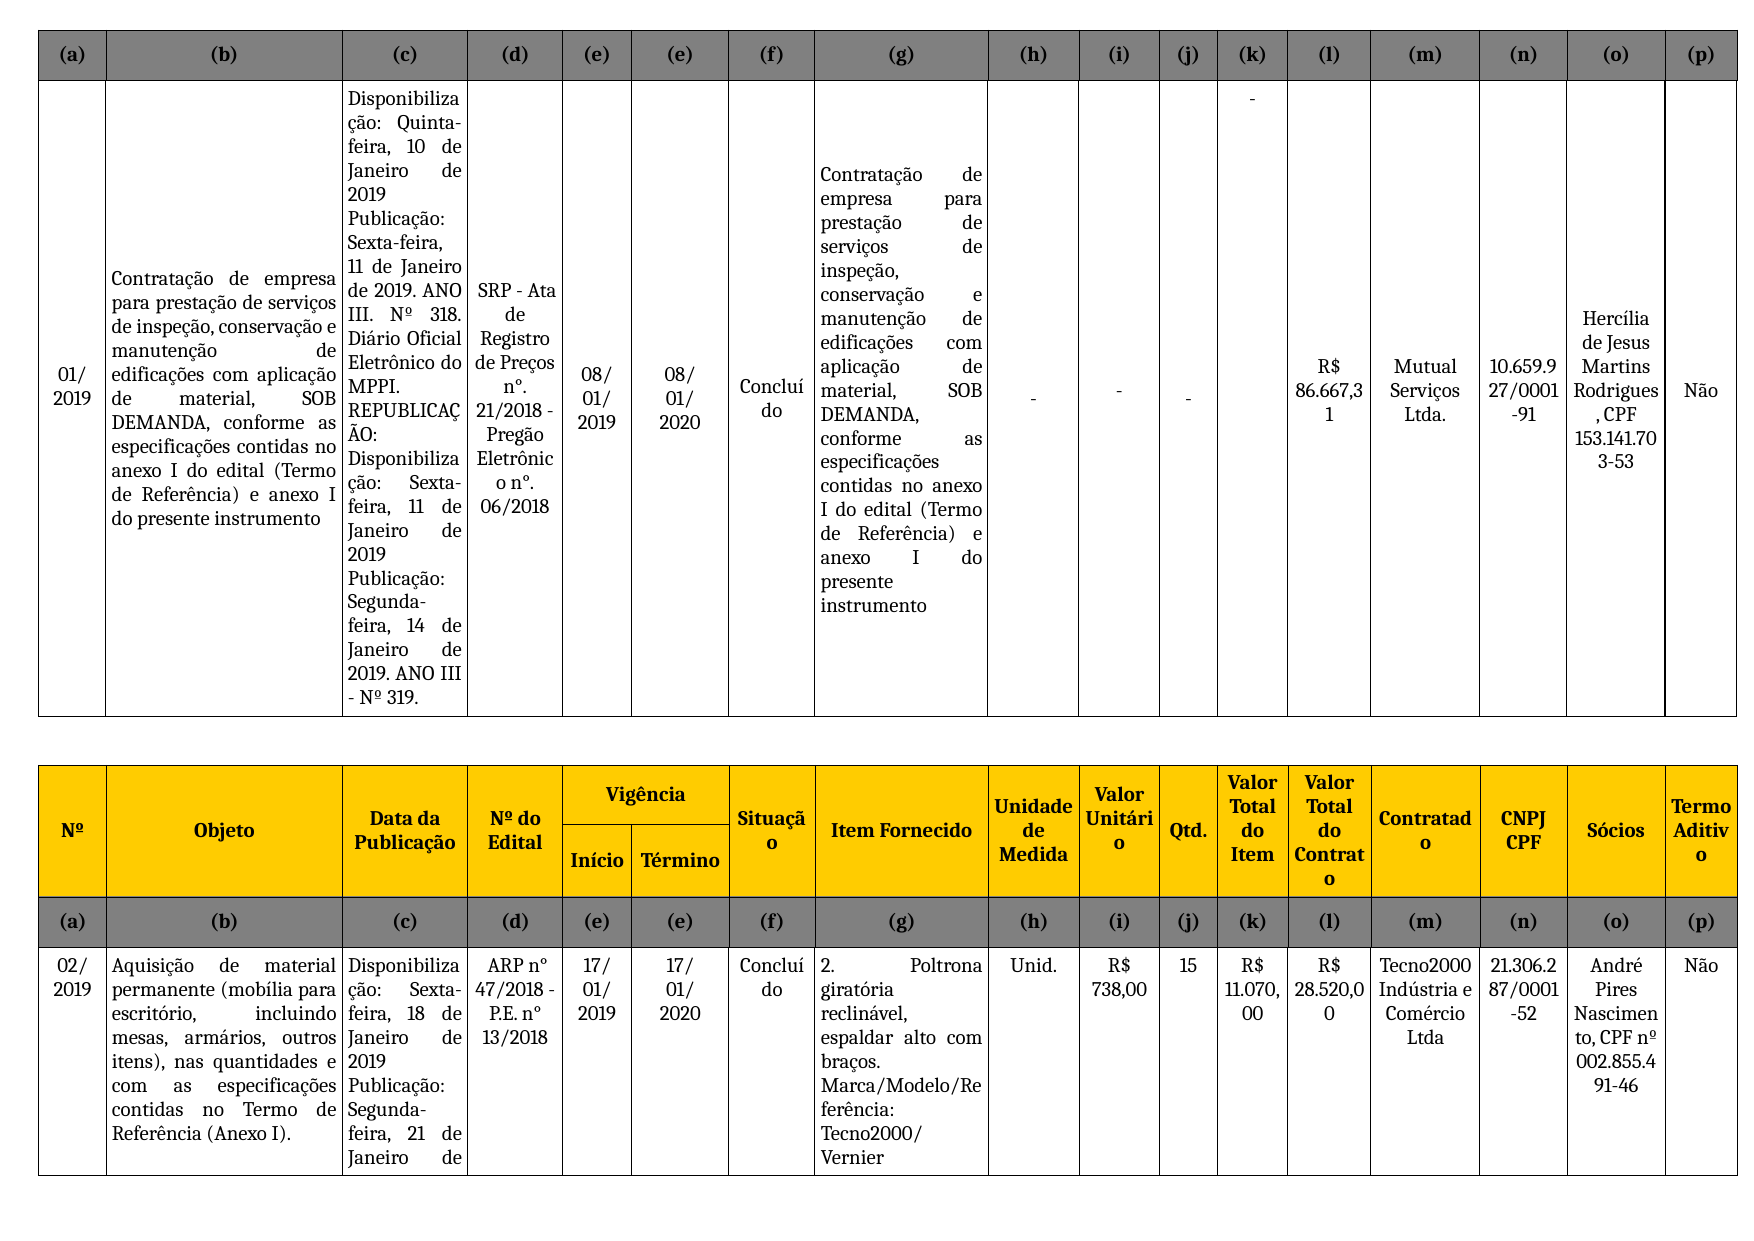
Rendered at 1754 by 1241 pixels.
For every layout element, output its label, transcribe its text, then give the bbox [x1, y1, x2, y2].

table_cell (m) [1371, 31, 1479, 80]
table_cell (f) [729, 31, 814, 80]
table_cell (b) [107, 898, 342, 947]
table_cell Concluído [729, 948, 814, 1175]
table_cell (d) [468, 31, 562, 80]
table_cell (n) [1481, 898, 1567, 947]
table_header Unidade de Medida [989, 766, 1079, 896]
table_header Objeto [107, 766, 342, 896]
table_cell - [1218, 81, 1287, 716]
table_cell (m) [1372, 898, 1480, 947]
table_cell (i) [1080, 31, 1159, 80]
table_cell (l) [1289, 898, 1371, 947]
table_cell (c) [343, 31, 467, 80]
table_cell Início [563, 825, 631, 896]
table_cell (i) [1080, 898, 1159, 947]
table_cell Contratação de empresa para prestação de serviços de inspeção, conservação e manutenção de edificações com aplicação de material, SOB DEMANDA, conforme as especificações contidas no anexo I do edital (Termo de Referência) e anexo I do presente instrumento [815, 81, 987, 716]
table_cell Disponibilização: Sexta-feira, 18 de Janeiro de 2019 Publicação: Segunda-feira, 21 de Janeiro de [343, 948, 467, 1175]
table_header CNPJ CPF [1481, 766, 1567, 896]
table_cell (o) [1568, 898, 1665, 947]
table_cell 17/ 01/ 2019 [563, 948, 631, 1175]
table_cell (j) [1160, 898, 1217, 947]
table_cell (p) [1666, 898, 1737, 947]
table_cell - [1079, 81, 1159, 716]
table_cell (d) [468, 898, 562, 947]
table_cell (g) [815, 31, 988, 80]
table_cell 17/ 01/ 2020 [632, 948, 728, 1175]
table_cell 01/ 2019 [39, 81, 105, 716]
table_cell 15 [1160, 948, 1217, 1175]
table_cell 10.659.927/0001-91 [1480, 81, 1566, 716]
table_cell Término [632, 825, 729, 896]
table_header Item Fornecido [816, 766, 988, 896]
table_cell 02/ 2019 [39, 948, 106, 1175]
table_header Valor Total do Contrato [1289, 766, 1371, 896]
table_cell ARP n° 47/2018 - P.E. n° 13/2018 [468, 948, 562, 1175]
table_header Nº [39, 766, 106, 896]
table_cell (e) [563, 31, 631, 80]
table_cell Contratação de empresa para prestação de serviços de inspeção, conservação e manutenção de edificações com aplicação de material, SOB DEMANDA, conforme as especificações contidas no anexo I do edital (Termo de Referência) e anexo I do presente instrumento [106, 81, 342, 716]
table_cell Disponibilização: Quinta-feira, 10 de Janeiro de 2019 Publicação: Sexta-feira, 11 de Janeiro de 2019. ANO III. Nº 318. Diário Oficial Eletrônico do MPPI. REPUBLICAÇÃO: Disponibilização: Sexta-feira, 11 de Janeiro de 2019 Publicação: Segunda-feira, 14 de Janeiro de 2019. ANO III - Nº 319. [343, 81, 467, 716]
table_cell Não [1666, 948, 1737, 1175]
table_cell (n) [1480, 31, 1567, 80]
table_cell (e) [632, 31, 728, 80]
table_cell Não [1666, 81, 1736, 716]
table_cell - [988, 81, 1078, 716]
table_cell Concluído [729, 81, 814, 716]
table_header Termo Aditivo [1666, 766, 1737, 896]
table_cell (l) [1288, 31, 1370, 80]
table_cell (k) [1218, 31, 1287, 80]
table_cell 08/ 01/ 2020 [632, 81, 728, 716]
table_cell (k) [1218, 898, 1288, 947]
table_cell (o) [1568, 31, 1665, 80]
table_cell 21.306.287/0001-52 [1480, 948, 1567, 1175]
table_cell Hercília de Jesus Martins Rodrigues, CPF 153.141.703-53 [1567, 81, 1664, 716]
table_cell (h) [989, 31, 1079, 80]
table_cell (g) [816, 898, 988, 947]
table_cell R$ 86.667,31 [1288, 81, 1370, 716]
table_cell (b) [107, 31, 342, 80]
table_cell - [1160, 81, 1217, 716]
table_cell 08/ 01/ 2019 [563, 81, 631, 716]
table_cell R$ 738,00 [1080, 948, 1159, 1175]
table_cell Tecno2000 Indústria e Comércio Ltda [1371, 948, 1479, 1175]
table_header Qtd. [1160, 766, 1217, 896]
table_header Valor Unitário [1080, 766, 1159, 896]
table_cell R$ 28.520,00 [1288, 948, 1370, 1175]
table_header Valor Total do Item [1218, 766, 1288, 896]
table_cell R$ 11.070,00 [1218, 948, 1287, 1175]
table_cell (a) [39, 898, 106, 947]
table_cell (p) [1666, 31, 1737, 80]
table_cell 2. Poltrona giratória reclinável, espaldar alto com braços. Marca/Modelo/Referência: Tecno2000/ Vernier [815, 948, 988, 1175]
table_cell (a) [39, 31, 106, 80]
table_cell André Pires Nascimento, CPF nº 002.855.491-46 [1568, 948, 1665, 1175]
table_header Contratado [1372, 766, 1480, 896]
table_cell Aquisição de material permanente (mobília para escritório, incluindo mesas, armários, outros itens), nas quantidades e com as especificações contidas no Termo de Referência (Anexo I). [107, 948, 342, 1175]
table_header Sócios [1568, 766, 1665, 896]
table_cell (f) [730, 898, 815, 947]
table_cell Mutual Serviços Ltda. [1371, 81, 1479, 716]
table_cell (e) [563, 898, 631, 947]
table_cell Unid. [989, 948, 1079, 1175]
table_cell (h) [989, 898, 1079, 947]
table_cell (e) [632, 898, 729, 947]
table_header Vigência [563, 766, 729, 824]
table_cell SRP - Ata de Registro de Preços n°. 21/2018 - Pregão Eletrônico n°. 06/2018 [468, 81, 562, 716]
table_header Nº do Edital [468, 766, 562, 896]
table_header Data da Publicação [343, 766, 467, 896]
table_cell (c) [343, 898, 467, 947]
table_cell (j) [1160, 31, 1217, 80]
table_header Situação [730, 766, 815, 896]
